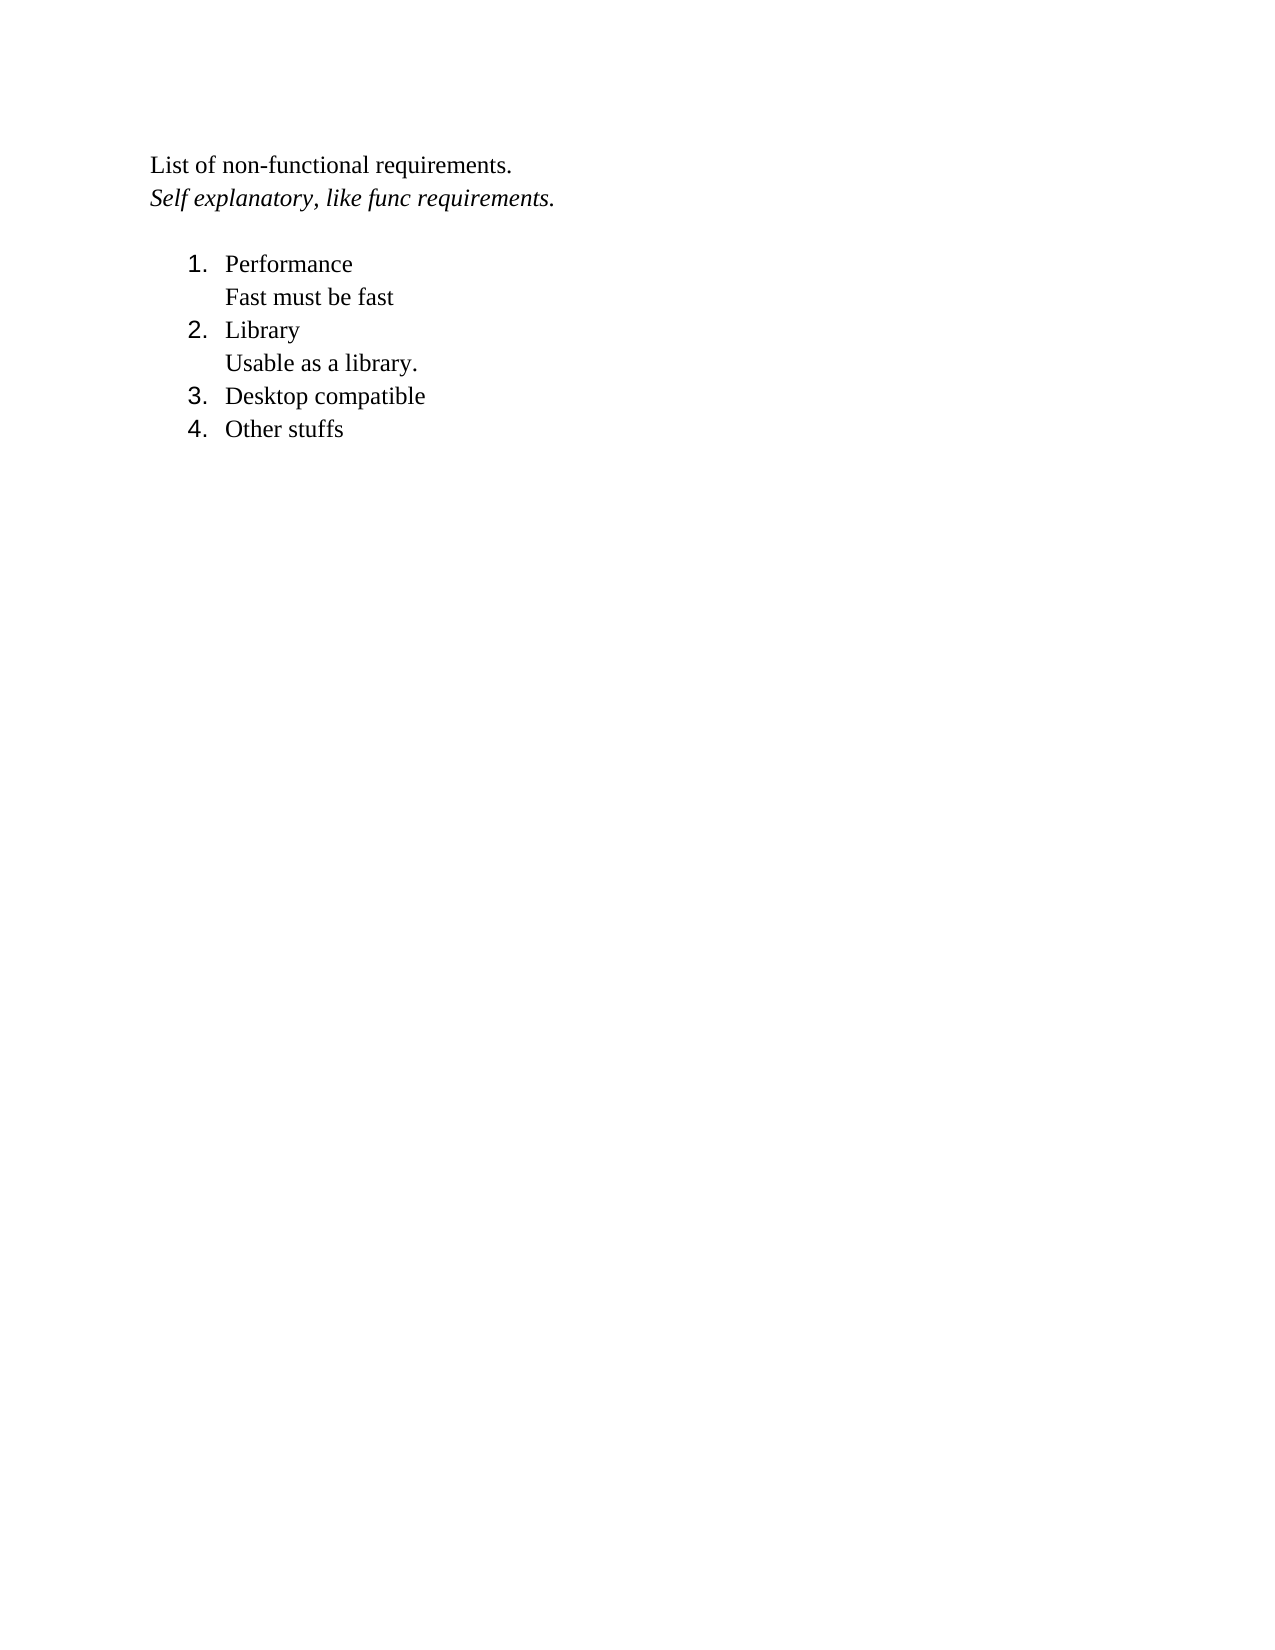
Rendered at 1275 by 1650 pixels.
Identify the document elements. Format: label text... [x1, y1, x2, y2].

text Fast must be fast [225, 282, 1125, 311]
list Desktop compatible [187, 381, 1125, 410]
text List of non-functional requirements. [150, 150, 1125, 179]
list Other stuffs [187, 414, 1125, 443]
list Library [187, 315, 1125, 344]
text Usable as a library. [225, 348, 1125, 377]
list Performance [187, 249, 1125, 278]
text Self explanatory, like func requirements. [150, 183, 1125, 212]
